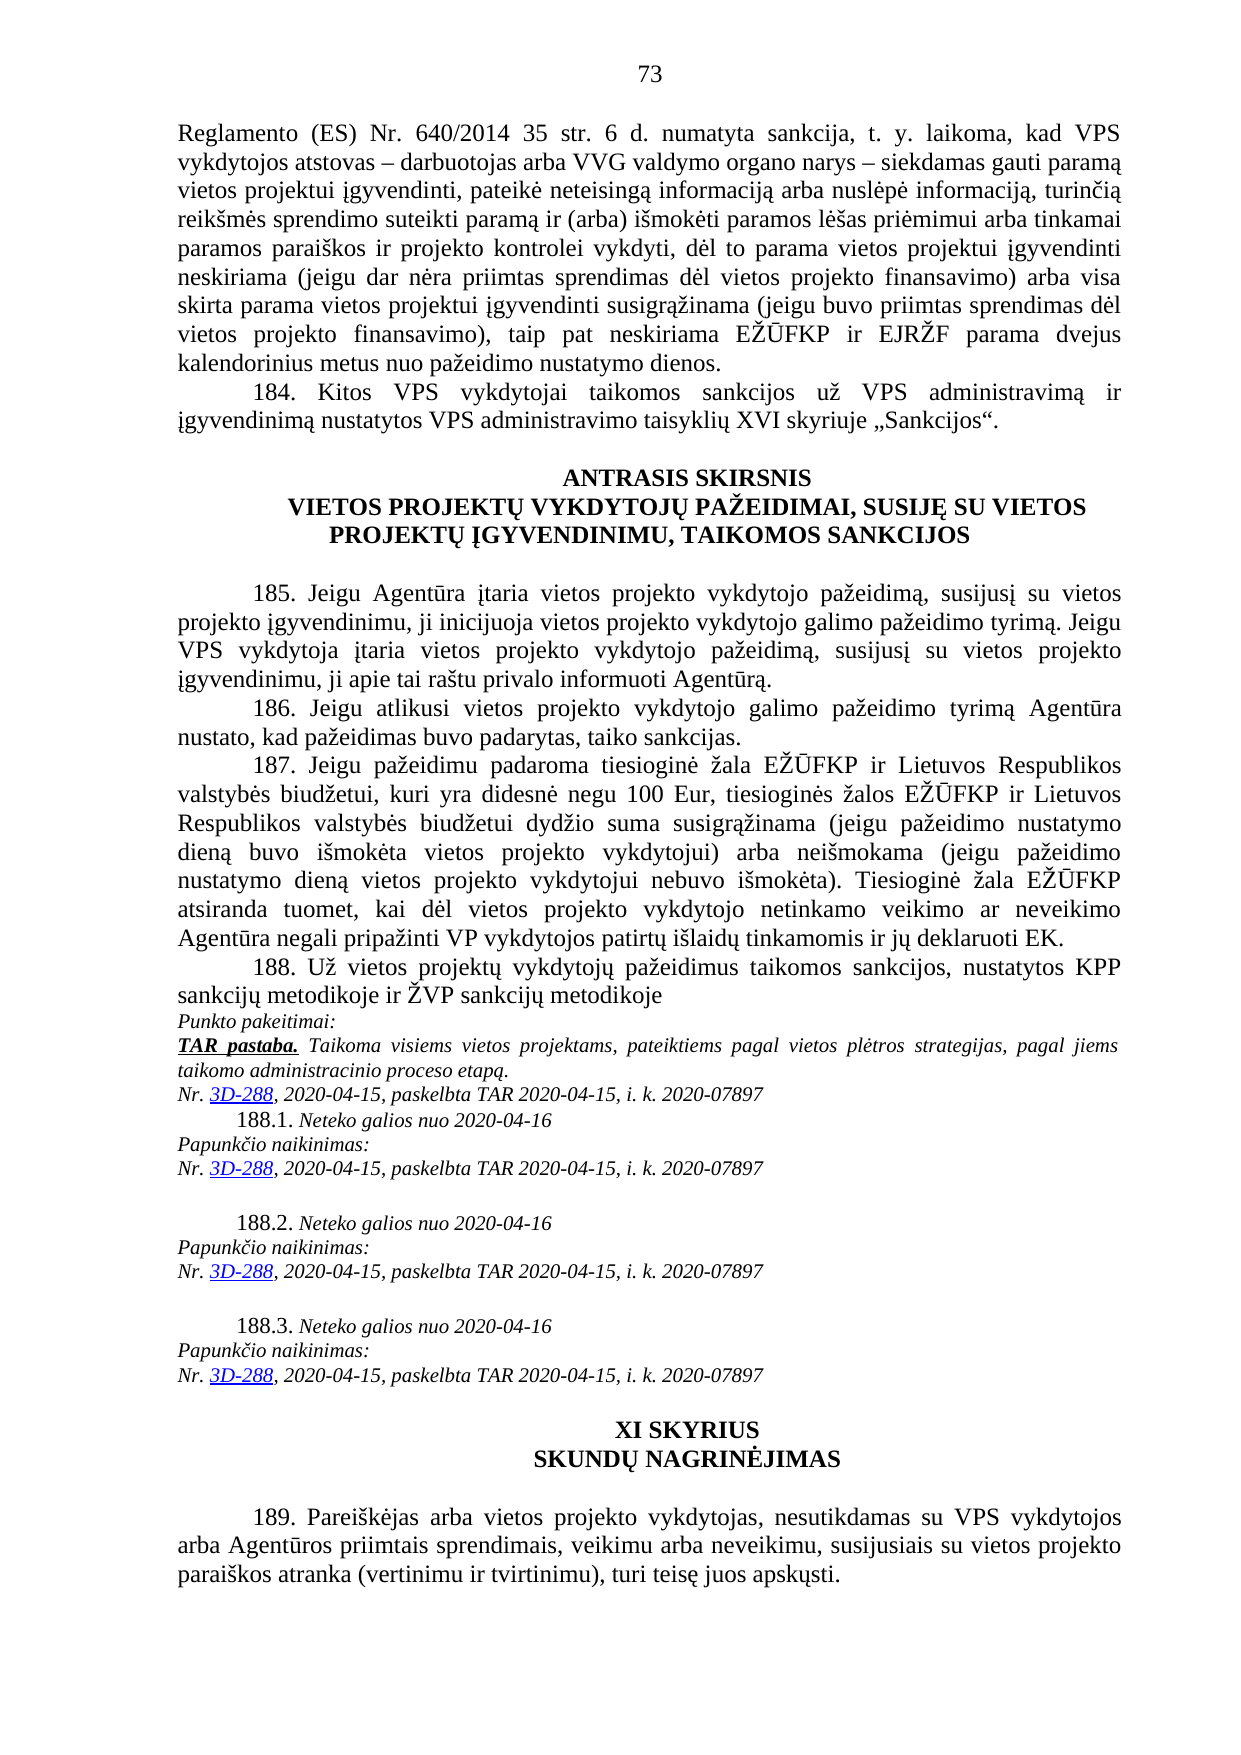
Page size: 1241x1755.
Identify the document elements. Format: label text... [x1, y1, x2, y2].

text 188.3. Neteko galios nuo 2020-04-16 [177, 1312, 1122, 1338]
text Nr. 3D-288, 2020-04-15, paskelbta TAR 2020-04-15, i. k. 2020-07897 [177, 1362, 1122, 1387]
text Nr. 3D-288, 2020-04-15, paskelbta TAR 2020-04-15, i. k. 2020-07897 [177, 1082, 1122, 1106]
text 188. Už vietos projektų vykdytojų pažeidimus taikomos sankcijos, nustatytos KPP sankcijų metodikoje ir ŽVP sankcijų metodikoje [177, 952, 1122, 1009]
text 189. Pareiškėjas arba vietos projekto vykdytojas, nesutikdamas su VPS vykdytojos arba Agentūros priimtais sprendimais, veikimu arba neveikimu, susijusiais su vietos projekto paraiškos atranka (vertinimu ir tvirtinimu), turi teisę juos apskųsti. [177, 1502, 1122, 1588]
text 188.2. Neteko galios nuo 2020-04-16 [177, 1209, 1122, 1235]
text 184. Kitos VPS vykdytojai taikomos sankcijos už VPS administravimą ir įgyvendinimą nustatytos VPS administravimo taisyklių XVI skyriuje „Sankcijos“. [177, 377, 1122, 434]
text TAR pastaba. Taikoma visiems vietos projektams, pateiktiems pagal vietos plėtros strategijas, pagal jiems taikomo administracinio proceso etapą. [177, 1033, 1122, 1082]
text Papunkčio naikinimas: [177, 1132, 1122, 1156]
text VIETOS PROJEKTŲ VYKDYTOJŲ PAŽEIDIMAI, SUSIJĘ SU VIETOS PROJEKTŲ ĮGYVENDINIMU, TAIKOMOS SANKCIJOS [177, 492, 1122, 549]
text Papunkčio naikinimas: [177, 1338, 1122, 1362]
text 186. Jeigu atlikusi vietos projekto vykdytojo galimo pažeidimo tyrimą Agentūra nustato, kad pažeidimas buvo padarytas, taiko sankcijas. [177, 693, 1122, 751]
text ANTRASIS SKIRSNIS [177, 463, 1122, 492]
text 187. Jeigu pažeidimu padaroma tiesioginė žala EŽŪFKP ir Lietuvos Respublikos valstybės biudžetui, kuri yra didesnė negu 100 Eur, tiesioginės žalos EŽŪFKP ir Lietuvos Respublikos valstybės biudžetui dydžio suma susigrąžinama (jeigu pažeidimo nustatymo dieną buvo išmokėta vietos projekto vykdytojui) arba neišmokama (jeigu pažeidimo nustatymo dieną vietos projekto vykdytojui nebuvo išmokėta). Tiesioginė žala EŽŪFKP atsiranda tuomet, kai dėl vietos projekto vykdytojo netinkamo veikimo ar neveikimo Agentūra negali pripažinti VP vykdytojos patirtų išlaidų tinkamomis ir jų deklaruoti EK. [177, 751, 1122, 952]
text Nr. 3D-288, 2020-04-15, paskelbta TAR 2020-04-15, i. k. 2020-07897 [177, 1156, 1122, 1180]
text 185. Jeigu Agentūra įtaria vietos projekto vykdytojo pažeidimą, susijusį su vietos projekto įgyvendinimu, ji inicijuoja vietos projekto vykdytojo galimo pažeidimo tyrimą. Jeigu VPS vykdytoja įtaria vietos projekto vykdytojo pažeidimą, susijusį su vietos projekto įgyvendinimu, ji apie tai raštu privalo informuoti Agentūrą. [177, 578, 1122, 693]
text Papunkčio naikinimas: [177, 1235, 1122, 1259]
text Nr. 3D-288, 2020-04-15, paskelbta TAR 2020-04-15, i. k. 2020-07897 [177, 1259, 1122, 1283]
text XI SKYRIUS [177, 1415, 1122, 1444]
text 188.1. Neteko galios nuo 2020-04-16 [177, 1106, 1122, 1132]
text SKUNDŲ NAGRINĖJIMAS [177, 1444, 1122, 1473]
text Punkto pakeitimai: [177, 1009, 1122, 1033]
text Reglamento (ES) Nr. 640/2014 35 str. 6 d. numatyta sankcija, t. y. laikoma, kad VPS vykdytojos atstovas – darbuotojas arba VVG valdymo organo narys – siekdamas gauti paramą vietos projektui įgyvendinti, pateikė neteisingą informaciją arba nuslėpė informaciją, turinčią reikšmės sprendimo suteikti paramą ir (arba) išmokėti paramos lėšas priėmimui arba tinkamai paramos paraiškos ir projekto kontrolei vykdyti, dėl to parama vietos projektui įgyvendinti neskiriama (jeigu dar nėra priimtas sprendimas dėl vietos projekto finansavimo) arba visa skirta parama vietos projektui įgyvendinti susigrąžinama (jeigu buvo priimtas sprendimas dėl vietos projekto finansavimo), taip pat neskiriama EŽŪFKP ir EJRŽF parama dvejus kalendorinius metus nuo pažeidimo nustatymo dienos. [177, 118, 1122, 377]
